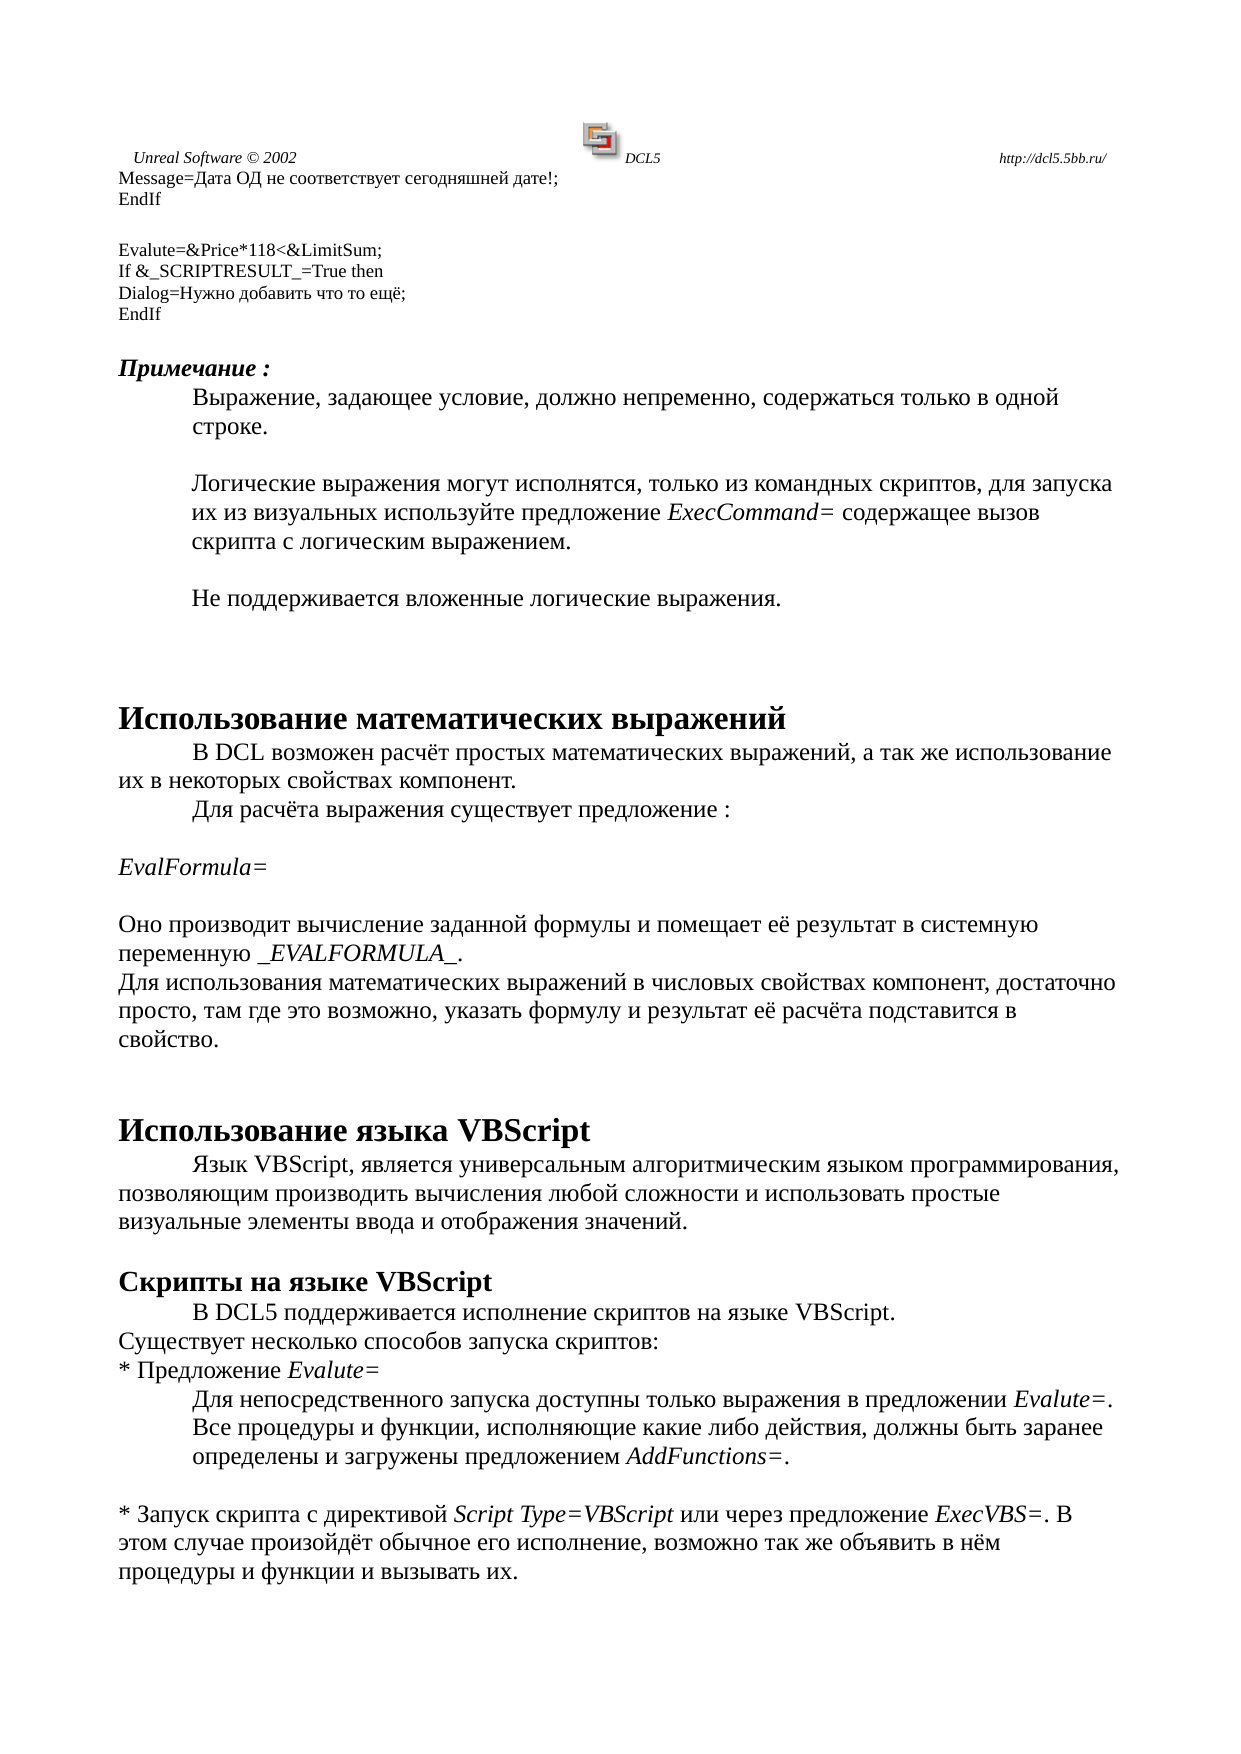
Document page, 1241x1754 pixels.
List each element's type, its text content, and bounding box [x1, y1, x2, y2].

text EndIf [118, 303, 1122, 325]
text Evalute=&Price*118<&LimitSum; [118, 238, 1122, 260]
text Примечание : [118, 353, 1122, 382]
text Для использования математических выражений в числовых свойствах компонент, достаточно просто, там где это возможно, указать формулу и результат её расчёта подставится в свойство. [118, 967, 1122, 1053]
text Не поддерживается вложенные логические выражения. [191, 583, 1122, 612]
picture [579, 118, 625, 164]
text Скрипты на языке VBScript [118, 1264, 1122, 1297]
text If &_SCRIPTRESULT_=True then [118, 260, 1122, 282]
text EndIf [118, 188, 1122, 210]
text Использование языка VBScript [118, 1111, 1122, 1149]
text Логические выражения могут исполнятся, только из командных скриптов, для запуска их из визуальных используйте предложение ExecCommand= содержащее вызов скрипта с логическим выражением. [191, 468, 1122, 555]
text Язык VBScript, является универсальным алгоритмическим языком программирования, позволяющим производить вычисления любой сложности и использовать простые визуальные элементы ввода и отображения значений. [118, 1149, 1122, 1235]
text * Предложение Evalute= [118, 1355, 1122, 1384]
text В DCL5 поддерживается исполнение скриптов на языке VBScript. [118, 1297, 1122, 1326]
text Существует несколько способов запуска скриптов: [118, 1326, 1122, 1355]
text Использование математических выражений [118, 698, 1122, 737]
text В DCL возможен расчёт простых математических выражений, а так же использование их в некоторых свойствах компонент. [118, 737, 1122, 794]
text * Запуск скрипта с директивой Script Type=VBScript или через предложение ExecVBS=. В этом случае произойдёт обычное его исполнение, возможно так же объявить в нём процедуры и функции и вызывать их. [118, 1499, 1122, 1585]
text Для непосредственного запуска доступны только выражения в предложении Evalute=. Все процедуры и функции, исполняющие какие либо действия, должны быть заранее определены и загружены предложением AddFunctions=. [118, 1384, 1122, 1470]
text Dialog=Нужно добавить что то ещё; [118, 282, 1122, 303]
text Message=Дата ОД не соответствует сегодняшней дате!; [118, 167, 1122, 188]
text Оно производит вычисление заданной формулы и помещает её результат в системную переменную _EVALFORMULA_. [118, 909, 1122, 967]
text Выражение, задающее условие, должно непременно, содержаться только в одной строке. [118, 382, 1122, 440]
text EvalFormula= [118, 852, 1122, 881]
text Для расчёта выражения существует предложение : [118, 794, 1122, 823]
